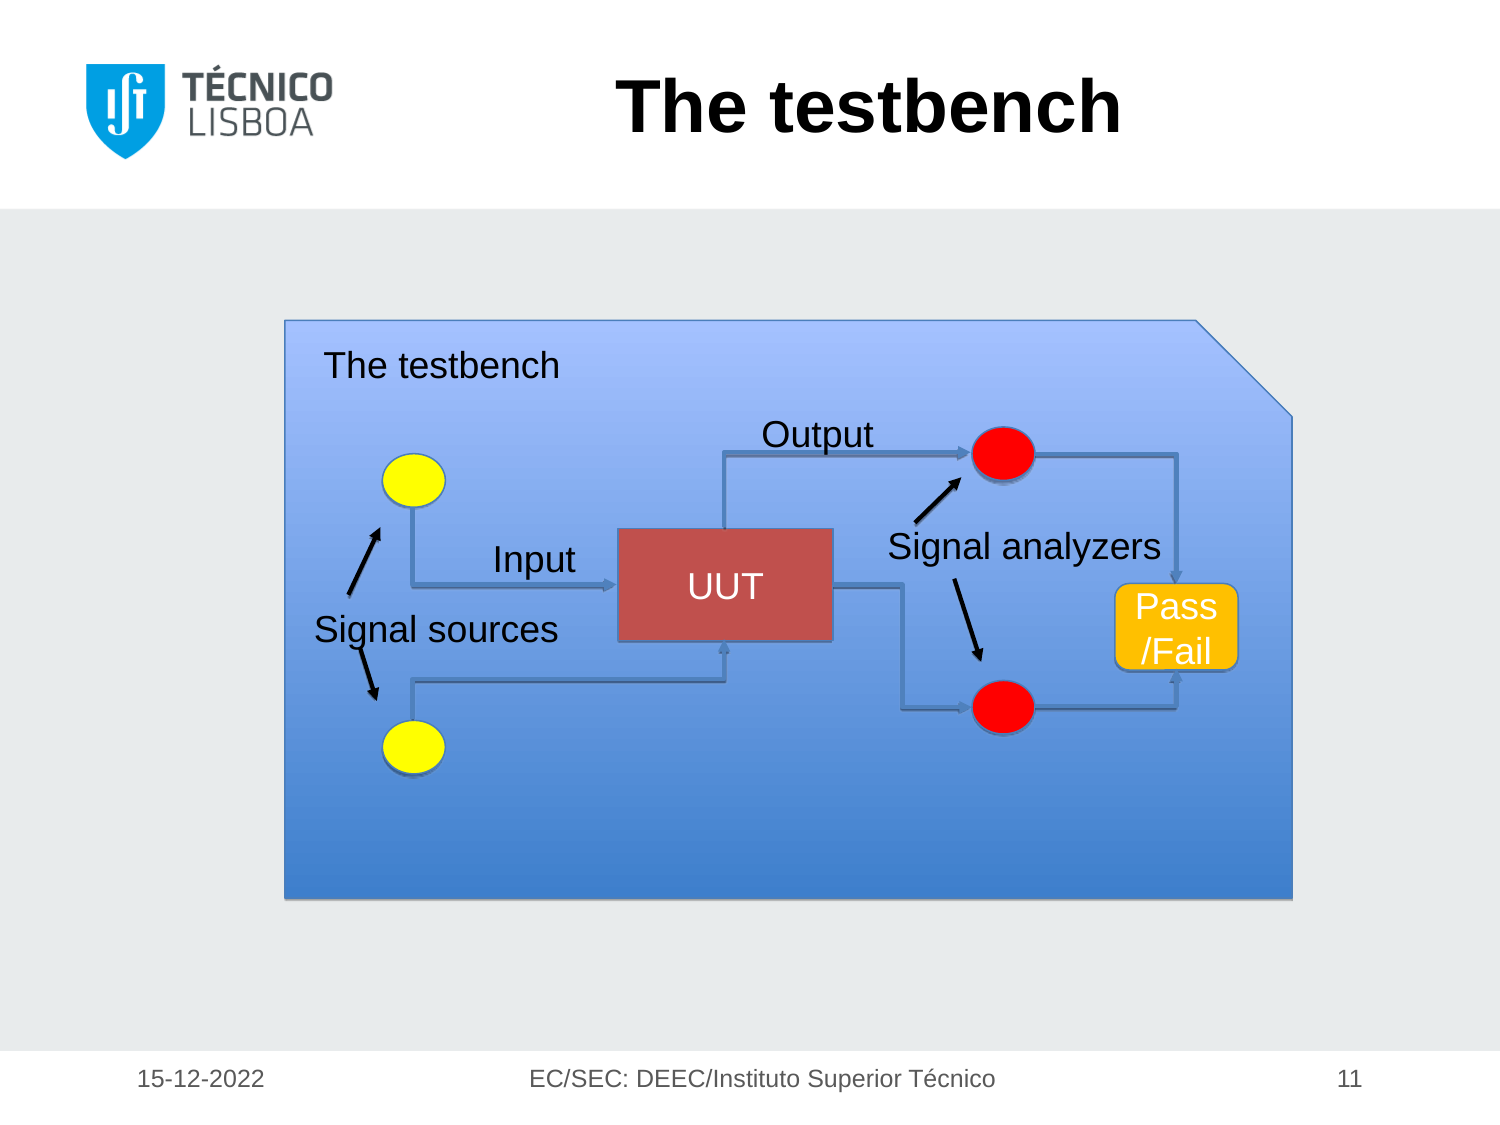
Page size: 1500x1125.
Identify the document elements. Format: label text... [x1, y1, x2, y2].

text_box Input [477, 528, 591, 588]
text_box [284, 320, 1293, 898]
text_box Output [746, 402, 889, 463]
title The testbench [600, 30, 1324, 174]
text_box Signal analyzers [872, 514, 1173, 575]
text_box The testbench [308, 333, 576, 394]
text_box Signal sources [298, 597, 574, 658]
picture [0, 0, 1500, 1125]
text_box Pass/Fail [1114, 583, 1239, 671]
text_box UUT [618, 528, 833, 641]
